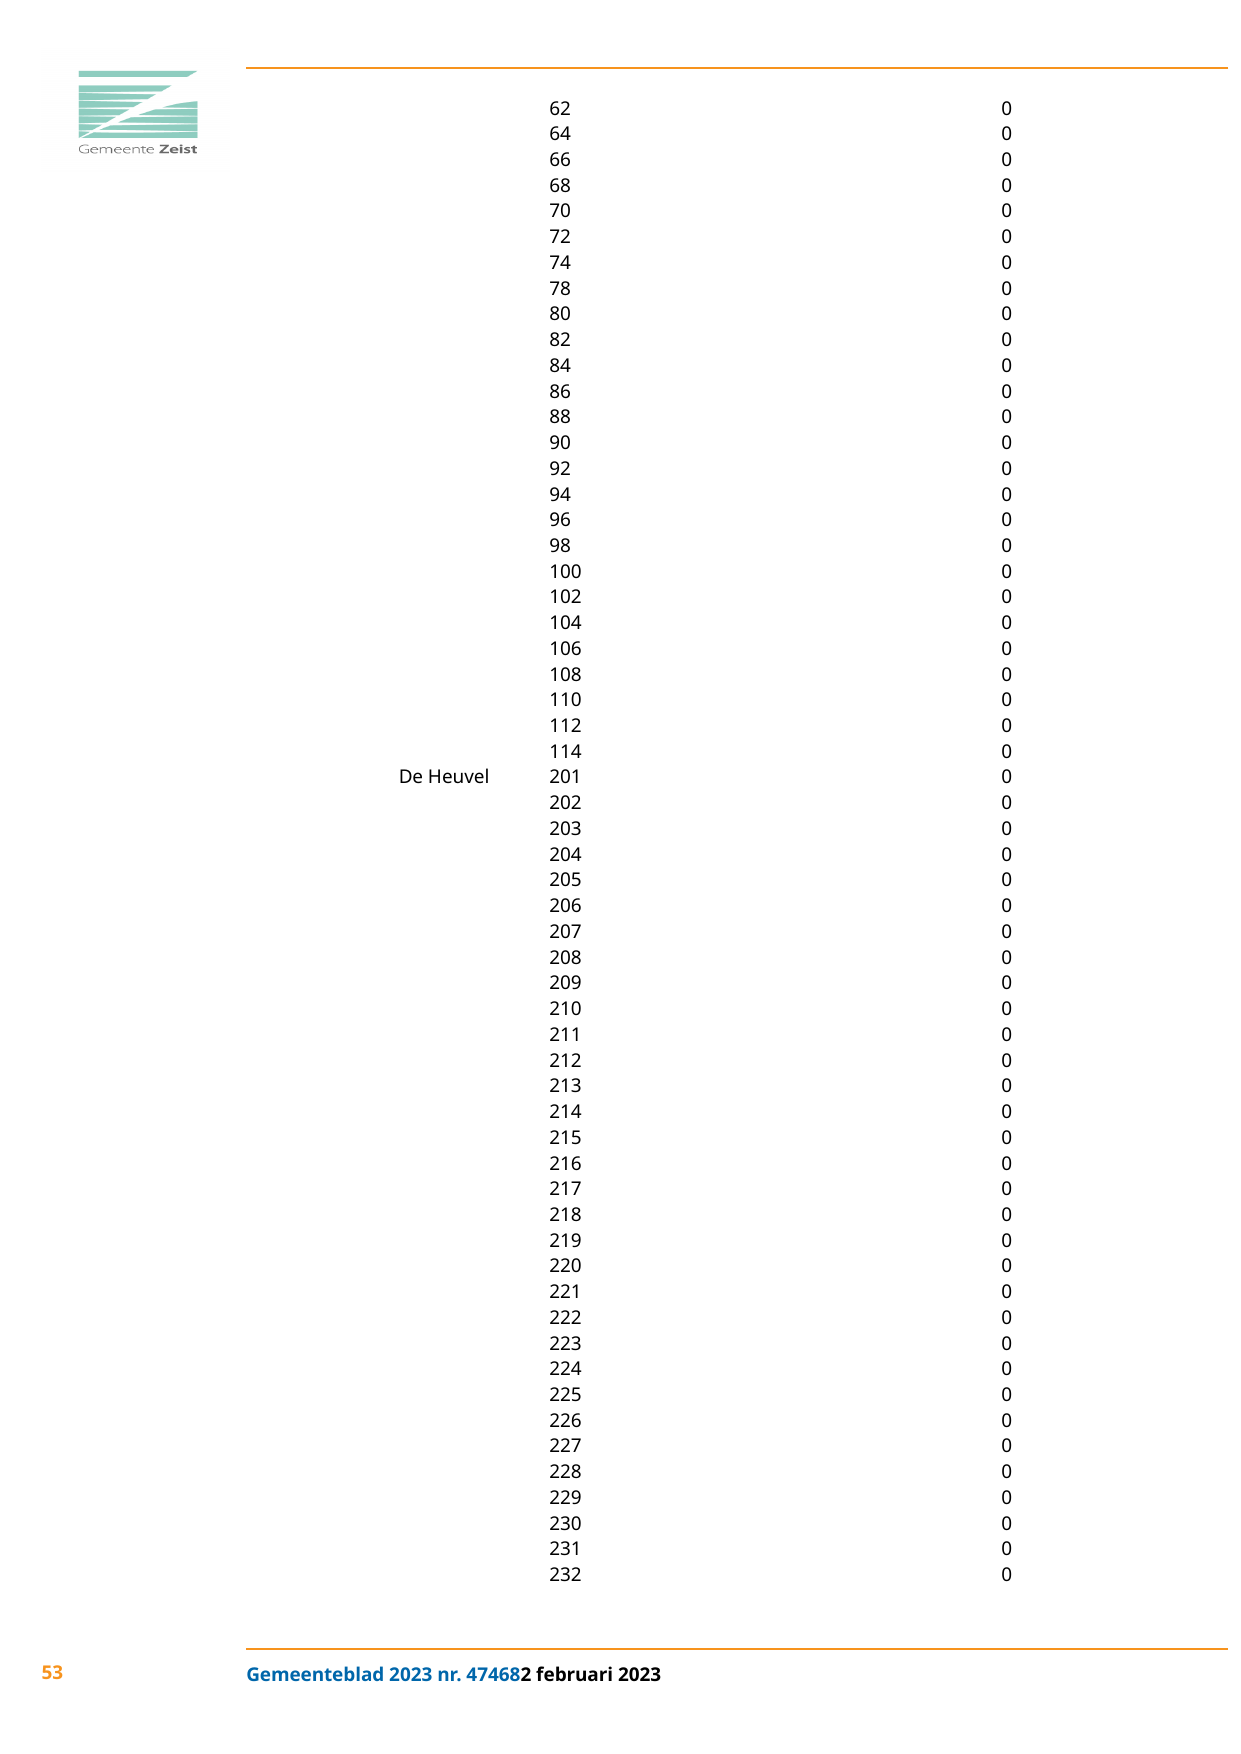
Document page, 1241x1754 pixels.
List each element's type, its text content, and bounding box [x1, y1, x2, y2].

table_cell 0 [1001, 198, 1152, 223]
table_cell 0 [1001, 1098, 1152, 1124]
table_cell [399, 249, 549, 275]
table_cell [700, 1021, 850, 1047]
table_cell [399, 1124, 549, 1150]
table_cell [700, 1073, 850, 1098]
table_cell [700, 995, 850, 1021]
table_cell 80 [549, 301, 700, 326]
table_cell 68 [549, 172, 700, 198]
table_cell [399, 146, 549, 172]
table_cell 0 [1001, 506, 1152, 532]
table_cell [248, 378, 398, 403]
table_cell [399, 378, 549, 403]
table_cell [850, 224, 1001, 249]
table_cell 228 [549, 1459, 700, 1484]
table_cell [700, 1278, 850, 1304]
table_cell 0 [1001, 1510, 1152, 1536]
table_cell [248, 893, 398, 918]
table_cell 229 [549, 1484, 700, 1510]
table_cell 0 [1001, 712, 1152, 738]
table_cell [850, 352, 1001, 378]
table_cell 0 [1001, 1330, 1152, 1356]
table_cell [700, 95, 850, 121]
table_cell [850, 326, 1001, 352]
table_cell 0 [1001, 455, 1152, 481]
table_cell [850, 790, 1001, 815]
table_cell [248, 1278, 398, 1304]
table_cell [700, 661, 850, 687]
table_cell [850, 1304, 1001, 1330]
table_cell 0 [1001, 635, 1152, 661]
table_cell [700, 609, 850, 635]
table_cell 232 [549, 1561, 700, 1587]
table_cell [399, 1021, 549, 1047]
table_cell [850, 1484, 1001, 1510]
table_cell 0 [1001, 326, 1152, 352]
table_cell 0 [1001, 1227, 1152, 1253]
table_cell [700, 455, 850, 481]
table_cell [248, 1484, 398, 1510]
table_cell [700, 893, 850, 918]
table_cell 0 [1001, 404, 1152, 429]
table_cell [399, 95, 549, 121]
table_cell 90 [549, 429, 700, 455]
table_cell 0 [1001, 661, 1152, 687]
table_cell [248, 429, 398, 455]
table_cell [850, 893, 1001, 918]
table_cell 0 [1001, 609, 1152, 635]
table_cell [248, 481, 398, 506]
table_cell [700, 815, 850, 841]
table_cell [850, 455, 1001, 481]
table_cell [248, 95, 398, 121]
table_cell 114 [549, 738, 700, 764]
table_cell [850, 1561, 1001, 1587]
table_cell 84 [549, 352, 700, 378]
table_cell [399, 1381, 549, 1407]
table_cell [850, 609, 1001, 635]
table_cell 62 [549, 95, 700, 121]
table_cell [399, 867, 549, 892]
table_cell [399, 429, 549, 455]
table_cell [700, 378, 850, 403]
table_cell 223 [549, 1330, 700, 1356]
table_cell 0 [1001, 995, 1152, 1021]
table_cell [399, 970, 549, 995]
table_cell 112 [549, 712, 700, 738]
table_cell [248, 1407, 398, 1433]
table_cell 220 [549, 1253, 700, 1278]
table_cell [399, 1175, 549, 1201]
table_cell [850, 1124, 1001, 1150]
table_cell 0 [1001, 1124, 1152, 1150]
table_cell [248, 1098, 398, 1124]
table_cell 214 [549, 1098, 700, 1124]
table_cell 98 [549, 532, 700, 558]
table_cell 0 [1001, 1484, 1152, 1510]
table_cell [700, 944, 850, 969]
table_cell 216 [549, 1150, 700, 1175]
table_cell [248, 1561, 398, 1587]
table_cell 205 [549, 867, 700, 892]
table_cell [399, 1253, 549, 1278]
table_cell [399, 198, 549, 223]
table_cell 0 [1001, 249, 1152, 275]
table_cell [700, 301, 850, 326]
table_cell 0 [1001, 1561, 1152, 1587]
table_cell [850, 429, 1001, 455]
table_cell 94 [549, 481, 700, 506]
table_cell [248, 944, 398, 969]
table_cell [399, 790, 549, 815]
table_cell [850, 1381, 1001, 1407]
table_cell [248, 301, 398, 326]
table_cell 211 [549, 1021, 700, 1047]
table_cell [700, 687, 850, 712]
table_cell 0 [1001, 687, 1152, 712]
table_cell [850, 635, 1001, 661]
table_cell 0 [1001, 1175, 1152, 1201]
table_cell [248, 1201, 398, 1227]
table_cell [399, 944, 549, 969]
table_cell [248, 1073, 398, 1098]
table_cell [399, 609, 549, 635]
table_cell [700, 635, 850, 661]
table_cell [248, 1510, 398, 1536]
table_cell [248, 1124, 398, 1150]
table_cell [248, 918, 398, 944]
table_cell [248, 1227, 398, 1253]
table_cell [399, 918, 549, 944]
table_cell 0 [1001, 301, 1152, 326]
table_cell 0 [1001, 1047, 1152, 1072]
table_cell 207 [549, 918, 700, 944]
table_cell [850, 506, 1001, 532]
table_cell [850, 558, 1001, 584]
table_cell [850, 1227, 1001, 1253]
table_cell 219 [549, 1227, 700, 1253]
table_cell [700, 841, 850, 867]
table_cell [700, 1356, 850, 1381]
table_cell 0 [1001, 224, 1152, 249]
table_cell [248, 249, 398, 275]
table_cell [248, 635, 398, 661]
table_cell [399, 275, 549, 301]
table_cell [700, 146, 850, 172]
table_cell [850, 738, 1001, 764]
table_cell [399, 1536, 549, 1561]
table_cell 0 [1001, 146, 1152, 172]
table_cell [399, 738, 549, 764]
table_cell 0 [1001, 584, 1152, 609]
table_cell [700, 1484, 850, 1510]
table_cell [850, 970, 1001, 995]
table_cell [850, 1536, 1001, 1561]
table_cell [248, 584, 398, 609]
table_cell [399, 558, 549, 584]
table_cell [850, 249, 1001, 275]
table_cell 231 [549, 1536, 700, 1561]
table_cell [850, 121, 1001, 146]
table_cell [399, 352, 549, 378]
table_cell 221 [549, 1278, 700, 1304]
table_cell [700, 764, 850, 789]
table_cell [850, 172, 1001, 198]
table_cell [248, 970, 398, 995]
table_cell [248, 1381, 398, 1407]
table_cell [700, 1536, 850, 1561]
table_cell [850, 1047, 1001, 1072]
table_cell [248, 532, 398, 558]
table_cell 206 [549, 893, 700, 918]
table_cell [399, 1561, 549, 1587]
table_cell [700, 712, 850, 738]
table_cell 224 [549, 1356, 700, 1381]
table_cell 108 [549, 661, 700, 687]
table_cell 210 [549, 995, 700, 1021]
table_cell 0 [1001, 1150, 1152, 1175]
table_cell [399, 506, 549, 532]
table_cell [700, 867, 850, 892]
table_cell 74 [549, 249, 700, 275]
table_cell [850, 712, 1001, 738]
table_cell 203 [549, 815, 700, 841]
table_cell [850, 918, 1001, 944]
table_cell [700, 1047, 850, 1072]
table_cell 88 [549, 404, 700, 429]
table_cell 104 [549, 609, 700, 635]
table_cell [248, 352, 398, 378]
table_cell 230 [549, 1510, 700, 1536]
table_cell [700, 1433, 850, 1458]
table_cell [700, 121, 850, 146]
table_cell 0 [1001, 1381, 1152, 1407]
table_cell [850, 841, 1001, 867]
table_cell [248, 275, 398, 301]
table_cell [399, 584, 549, 609]
table_cell [399, 481, 549, 506]
table_cell 0 [1001, 815, 1152, 841]
table_cell [700, 790, 850, 815]
table_cell [248, 1047, 398, 1072]
table_cell [700, 558, 850, 584]
table_cell [248, 198, 398, 223]
table_cell [850, 378, 1001, 403]
table_cell [399, 893, 549, 918]
table_cell 209 [549, 970, 700, 995]
table_cell 0 [1001, 275, 1152, 301]
table_cell [248, 1150, 398, 1175]
table_cell 213 [549, 1073, 700, 1098]
table_cell 0 [1001, 1201, 1152, 1227]
table_cell [700, 1175, 850, 1201]
table_cell [399, 1073, 549, 1098]
table_cell [700, 404, 850, 429]
table_cell [700, 172, 850, 198]
table_cell 70 [549, 198, 700, 223]
table_cell 100 [549, 558, 700, 584]
table_cell [248, 712, 398, 738]
table_cell [700, 970, 850, 995]
table_cell 215 [549, 1124, 700, 1150]
table_cell [248, 1330, 398, 1356]
table_cell [399, 172, 549, 198]
table_cell 78 [549, 275, 700, 301]
table_cell [850, 944, 1001, 969]
table_cell [248, 1304, 398, 1330]
table_cell 227 [549, 1433, 700, 1458]
table_cell 96 [549, 506, 700, 532]
table_cell [700, 738, 850, 764]
table_cell [399, 712, 549, 738]
table_cell [700, 1098, 850, 1124]
table_cell 0 [1001, 352, 1152, 378]
table_cell [850, 198, 1001, 223]
table_cell De Heuvel [399, 764, 549, 789]
table_cell [248, 609, 398, 635]
table_cell 0 [1001, 1459, 1152, 1484]
table_cell 92 [549, 455, 700, 481]
table_cell [399, 532, 549, 558]
table_cell [700, 275, 850, 301]
table_cell 0 [1001, 1433, 1152, 1458]
table_cell [399, 404, 549, 429]
table_cell [399, 1356, 549, 1381]
table_cell [850, 815, 1001, 841]
picture [41, 47, 231, 172]
table_cell 0 [1001, 1356, 1152, 1381]
table_cell [850, 275, 1001, 301]
table_cell 0 [1001, 481, 1152, 506]
table_cell [700, 1304, 850, 1330]
table_cell [248, 1433, 398, 1458]
table_cell 208 [549, 944, 700, 969]
table_cell [399, 661, 549, 687]
table_cell [399, 121, 549, 146]
table_cell [850, 1407, 1001, 1433]
table_cell [700, 1561, 850, 1587]
table_cell 0 [1001, 1253, 1152, 1278]
table_cell [700, 429, 850, 455]
table_cell 0 [1001, 121, 1152, 146]
table_cell [700, 506, 850, 532]
table_cell [850, 1098, 1001, 1124]
table_cell [248, 506, 398, 532]
table_cell [248, 1253, 398, 1278]
table_cell [700, 326, 850, 352]
table_cell [248, 455, 398, 481]
table_cell [399, 1150, 549, 1175]
table_cell [850, 1175, 1001, 1201]
table_cell [850, 764, 1001, 789]
table_cell [850, 1201, 1001, 1227]
table_cell [850, 1021, 1001, 1047]
table_cell [248, 661, 398, 687]
table_cell [850, 532, 1001, 558]
table_cell 218 [549, 1201, 700, 1227]
table_cell [399, 1227, 549, 1253]
table_cell [399, 1407, 549, 1433]
table_cell [399, 1201, 549, 1227]
table_cell [399, 1330, 549, 1356]
table_cell 0 [1001, 429, 1152, 455]
table_cell 82 [549, 326, 700, 352]
table_cell [399, 995, 549, 1021]
table_cell [850, 1278, 1001, 1304]
table_cell [850, 146, 1001, 172]
table_cell [700, 1407, 850, 1433]
table_cell 0 [1001, 378, 1152, 403]
table_cell [850, 1150, 1001, 1175]
table_cell [850, 404, 1001, 429]
table_cell [850, 1073, 1001, 1098]
table_cell 0 [1001, 893, 1152, 918]
table_cell [248, 404, 398, 429]
table_cell [850, 481, 1001, 506]
table_cell [248, 841, 398, 867]
table_cell 0 [1001, 867, 1152, 892]
table_cell 0 [1001, 172, 1152, 198]
table_cell [248, 738, 398, 764]
table_cell 102 [549, 584, 700, 609]
table_cell [700, 198, 850, 223]
table_cell [248, 1175, 398, 1201]
table_cell 0 [1001, 944, 1152, 969]
table_cell [399, 841, 549, 867]
table_cell [700, 1227, 850, 1253]
table_cell [850, 301, 1001, 326]
table_cell [399, 1047, 549, 1072]
table_cell 0 [1001, 1536, 1152, 1561]
table_cell [399, 687, 549, 712]
table_cell [248, 326, 398, 352]
table_cell [248, 146, 398, 172]
table_cell 0 [1001, 764, 1152, 789]
table_cell [248, 867, 398, 892]
table_cell 0 [1001, 532, 1152, 558]
table_cell 64 [549, 121, 700, 146]
table_cell [248, 995, 398, 1021]
table_cell 217 [549, 1175, 700, 1201]
table_cell 0 [1001, 970, 1152, 995]
table_cell 0 [1001, 1021, 1152, 1047]
table_cell [700, 584, 850, 609]
table_cell [248, 1356, 398, 1381]
table_cell [700, 1124, 850, 1150]
table_cell [850, 95, 1001, 121]
table_cell [248, 224, 398, 249]
table_cell 0 [1001, 841, 1152, 867]
table_cell 106 [549, 635, 700, 661]
table_cell [248, 172, 398, 198]
table_cell 0 [1001, 1407, 1152, 1433]
table_cell [248, 1536, 398, 1561]
table_cell [399, 301, 549, 326]
table_cell [248, 815, 398, 841]
table_cell 0 [1001, 1304, 1152, 1330]
table_cell [399, 1098, 549, 1124]
table_cell [700, 1330, 850, 1356]
table_cell [850, 995, 1001, 1021]
table_cell 202 [549, 790, 700, 815]
table_cell 201 [549, 764, 700, 789]
table_cell 212 [549, 1047, 700, 1072]
table_cell [399, 1304, 549, 1330]
table_cell 222 [549, 1304, 700, 1330]
table_cell [248, 121, 398, 146]
table_cell 0 [1001, 738, 1152, 764]
table_cell [399, 455, 549, 481]
table_cell [399, 1484, 549, 1510]
table_cell [700, 918, 850, 944]
table_cell [399, 326, 549, 352]
table_cell [248, 687, 398, 712]
table_cell [399, 1459, 549, 1484]
table_cell 204 [549, 841, 700, 867]
table_cell [700, 1381, 850, 1407]
table_cell [399, 635, 549, 661]
table_cell [850, 1253, 1001, 1278]
table_cell [850, 1510, 1001, 1536]
table_cell 0 [1001, 918, 1152, 944]
table_cell [248, 1459, 398, 1484]
table_cell 226 [549, 1407, 700, 1433]
table_cell [850, 661, 1001, 687]
table_cell [248, 764, 398, 789]
table_cell 110 [549, 687, 700, 712]
table_cell [248, 790, 398, 815]
table_cell [850, 1433, 1001, 1458]
table_cell [700, 249, 850, 275]
table_cell [850, 1330, 1001, 1356]
table_cell [700, 224, 850, 249]
table_cell [399, 224, 549, 249]
table_cell [850, 584, 1001, 609]
table_cell [399, 1278, 549, 1304]
table_cell [850, 867, 1001, 892]
table_cell [700, 481, 850, 506]
table_cell 0 [1001, 1278, 1152, 1304]
table_cell [399, 815, 549, 841]
table_cell [248, 1021, 398, 1047]
table_cell 0 [1001, 790, 1152, 815]
table_cell [850, 687, 1001, 712]
table_cell 225 [549, 1381, 700, 1407]
table_cell [700, 1510, 850, 1536]
table_cell 0 [1001, 1073, 1152, 1098]
table_cell 66 [549, 146, 700, 172]
table_cell 0 [1001, 95, 1152, 121]
table_cell 86 [549, 378, 700, 403]
table_cell [850, 1356, 1001, 1381]
table_cell [700, 1150, 850, 1175]
table_cell [399, 1510, 549, 1536]
table_cell [700, 352, 850, 378]
table_cell [399, 1433, 549, 1458]
table_cell 0 [1001, 558, 1152, 584]
table_cell [700, 1201, 850, 1227]
table_cell [850, 1459, 1001, 1484]
table_cell [700, 532, 850, 558]
table_cell [700, 1253, 850, 1278]
table_cell [248, 558, 398, 584]
table_cell 72 [549, 224, 700, 249]
table_cell [700, 1459, 850, 1484]
